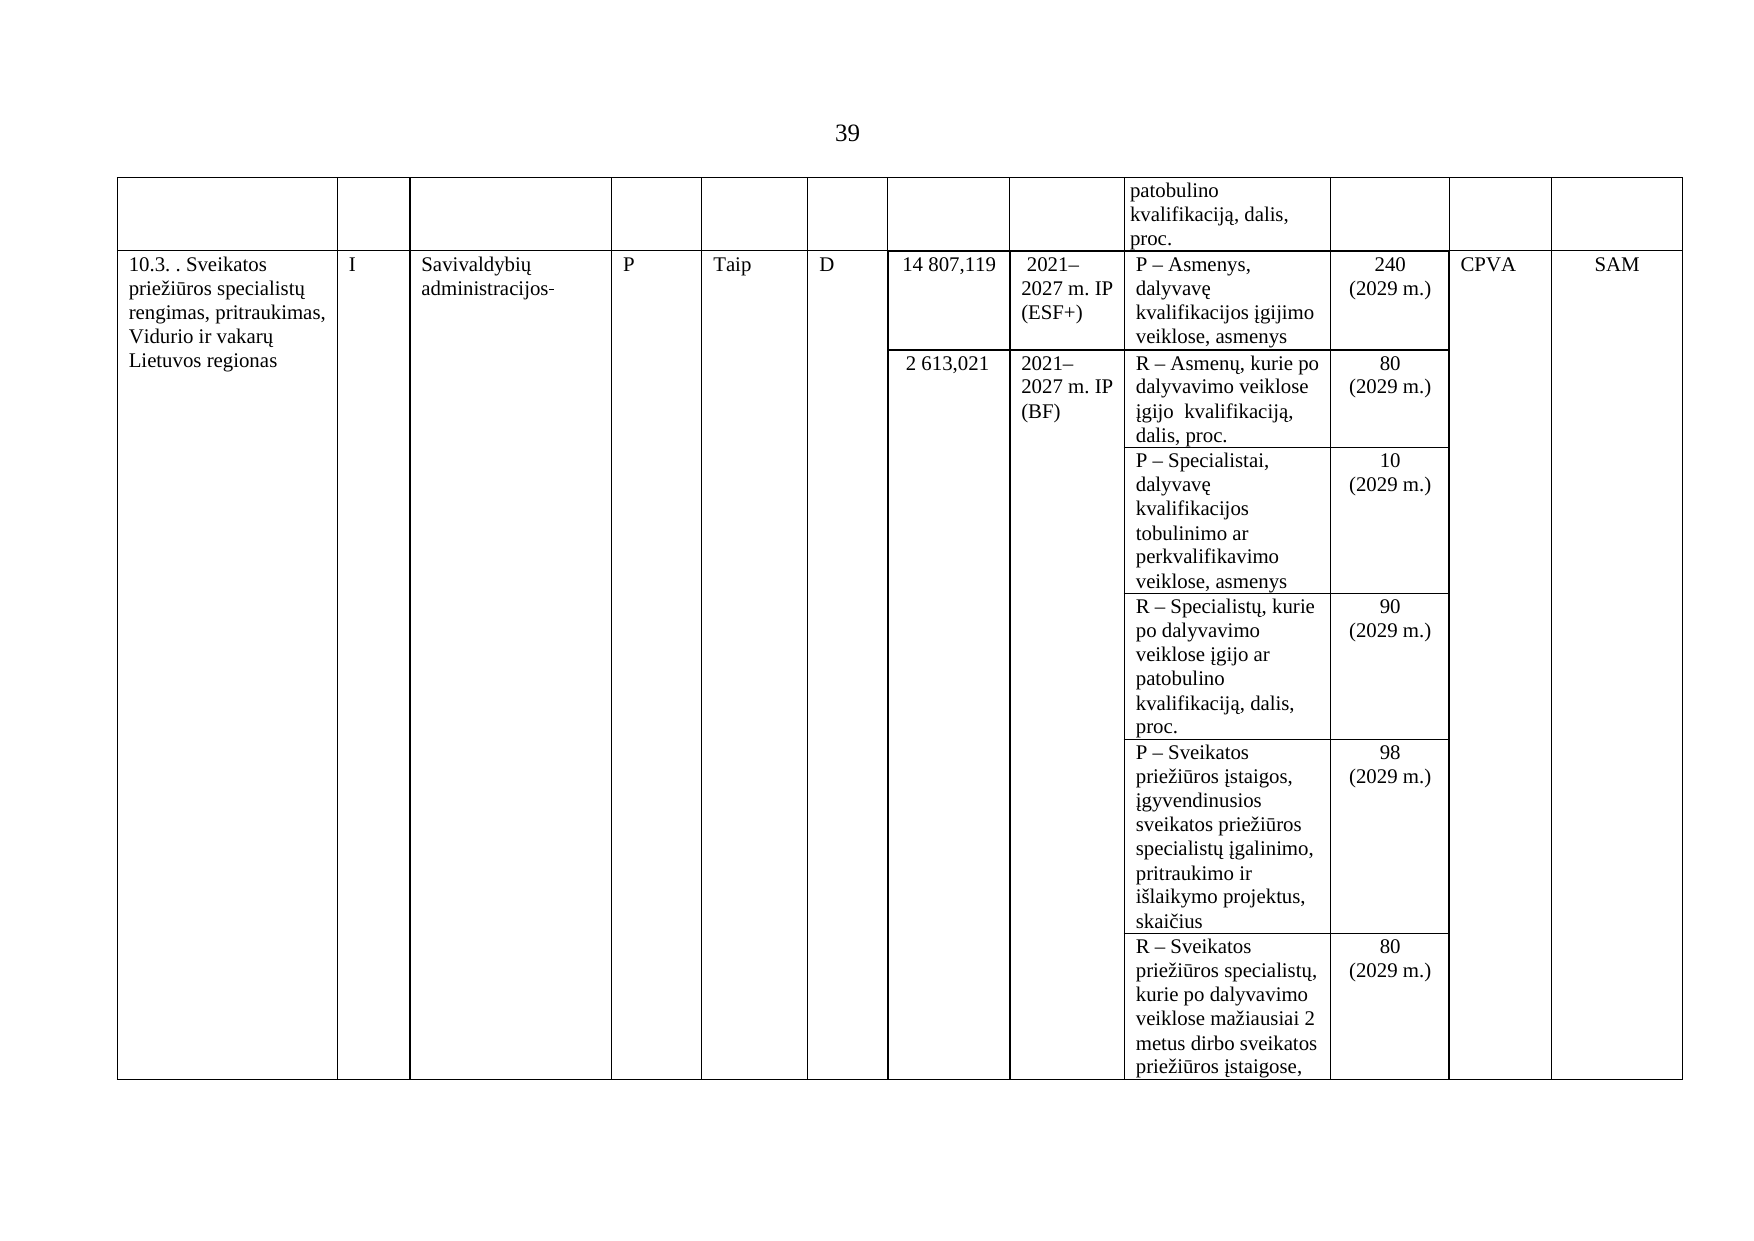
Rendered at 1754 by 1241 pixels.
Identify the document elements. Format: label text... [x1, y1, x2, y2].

table_cell [1552, 178, 1682, 250]
table_cell P – Specialistai, dalyvavę kvalifikacijos tobulinimo ar perkvalifikavimo veiklose, asmenys [1125, 448, 1330, 593]
table_cell 2 613,021 [889, 351, 1009, 1078]
table_cell 90 (2029 m.) [1331, 594, 1448, 738]
table_cell 2021–2027 m. IP (BF) [1011, 351, 1124, 1078]
table_cell 80 (2029 m.) [1331, 351, 1448, 447]
table_cell SAM [1552, 251, 1682, 1078]
table_cell 80 (2029 m.) [1331, 934, 1448, 1078]
table_cell I [338, 251, 409, 1078]
table_cell patobulino kvalifikaciją, dalis, proc. [1125, 178, 1330, 250]
table_cell [411, 178, 611, 250]
table_cell R – Sveikatos priežiūros specialistų, kurie po dalyvavimo veiklose mažiausiai 2 metus dirbo sveikatos priežiūros įstaigose, [1125, 934, 1330, 1078]
table_cell R – Asmenų, kurie po dalyvavimo veiklose įgijo kvalifikaciją, dalis, proc. [1125, 351, 1330, 447]
table_cell [118, 178, 337, 250]
table_cell [702, 178, 807, 250]
table_cell [808, 178, 887, 250]
table_cell 98 (2029 m.) [1331, 740, 1448, 933]
table_cell [1010, 178, 1124, 250]
table_cell P – Sveikatos priežiūros įstaigos, įgyvendinusios sveikatos priežiūros specialistų įgalinimo, pritraukimo ir išlaikymo projektus, skaičius [1125, 740, 1330, 933]
table_cell 240 (2029 m.) [1331, 252, 1448, 349]
table_cell R – Specialistų, kurie po dalyvavimo veiklose įgijo ar patobulino kvalifikaciją, dalis, proc. [1125, 594, 1330, 738]
table_cell 10.3. . Sveikatos priežiūros specialistų rengimas, pritraukimas, Vidurio ir vakarų Lietuvos regionas [118, 251, 337, 1078]
table_cell [338, 178, 409, 250]
table_cell [1450, 178, 1551, 250]
table_cell [612, 178, 701, 250]
table_cell P – Asmenys, dalyvavę kvalifikacijos įgijimo veiklose, asmenys [1125, 252, 1330, 349]
table_cell Savivaldybių administracijos [411, 251, 611, 1078]
table_cell [1331, 178, 1449, 250]
table_cell D [808, 251, 887, 1078]
table_cell 10 (2029 m.) [1331, 448, 1448, 593]
table_cell 2021–2027 m. IP (ESF+) [1011, 252, 1124, 349]
table_cell 14 807,119 [889, 252, 1009, 349]
table_cell [888, 178, 1009, 250]
table_cell Taip [702, 251, 807, 1078]
table_cell P [612, 251, 701, 1078]
table_cell CPVA [1450, 251, 1551, 1078]
